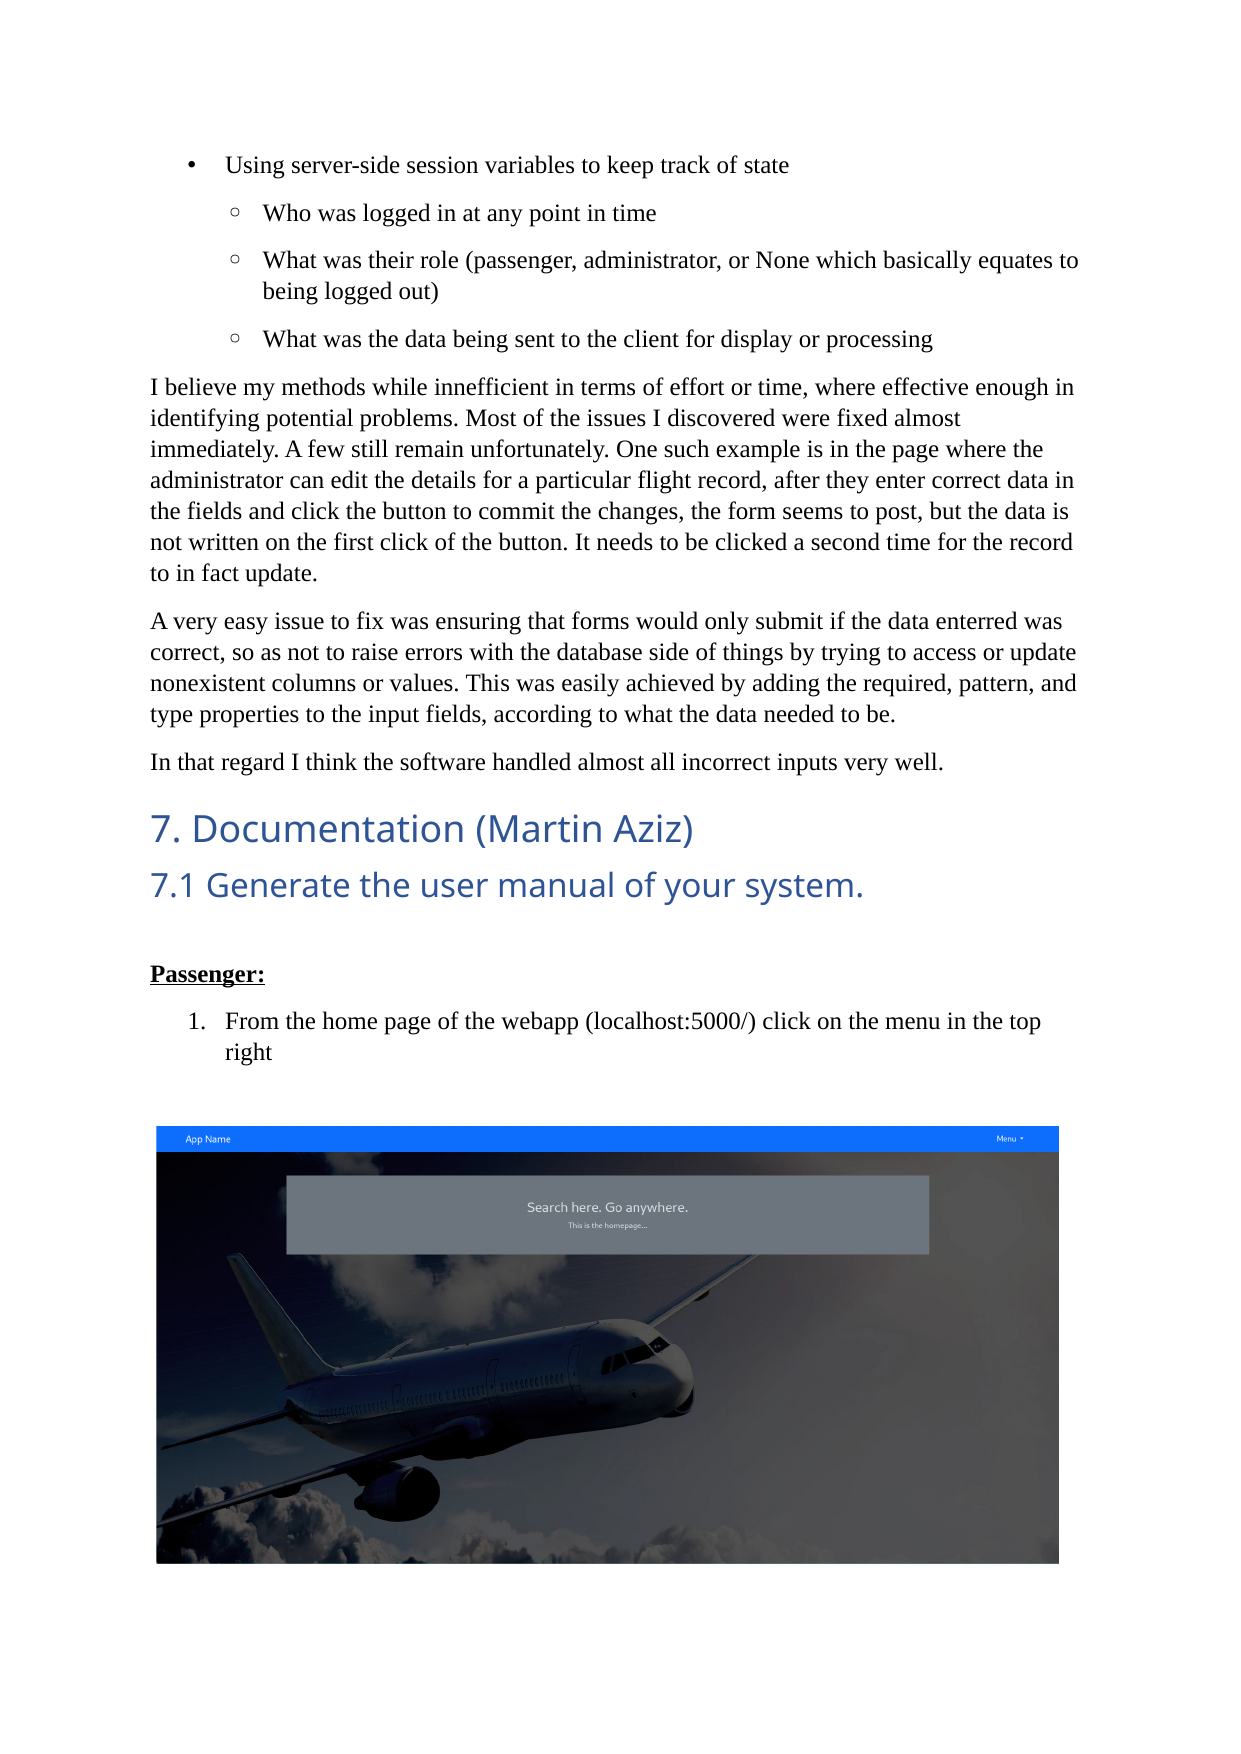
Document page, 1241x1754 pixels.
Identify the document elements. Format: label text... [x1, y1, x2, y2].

text In that regard I think the software handled almost all incorrect inputs very well. [150, 747, 1090, 775]
subtitle 7.1 Generate the user manual of your system. [150, 862, 1090, 907]
text Passenger: [150, 959, 1090, 987]
text A very easy issue to fix was ensuring that forms would only submit if the data enterred was correct, so as not to raise errors with the database side of things by trying to access or update nonexistent columns or values. This was easily achieved by adding the required, pattern, and type properties to the input fields, according to what the data needed to be. [150, 606, 1090, 728]
list What was their role (passenger, administrator, or None which basically equates to being logged out) [225, 245, 1090, 305]
list From the home page of the webapp (localhost:5000/) click on the menu in the top right [187, 1006, 1090, 1066]
picture [156, 1126, 1059, 1564]
text I believe my methods while innefficient in terms of effort or time, where effective enough in identifying potential problems. Most of the issues I discovered were fixed almost immediately. A few still remain unfortunately. One such example is in the page where the administrator can edit the details for a particular flight record, after they enter correct data in the fields and click the button to commit the changes, the form seems to post, but the data is not written on the first click of the button. It needs to be clicked a second time for the record to in fact update. [150, 372, 1090, 587]
subtitle 7. Documentation (Martin Aziz) [150, 803, 1090, 854]
list Using server-side session variables to keep track of state [187, 150, 1090, 179]
list Who was logged in at any point in time [225, 198, 1090, 226]
list What was the data being sent to the client for display or processing [225, 324, 1090, 353]
